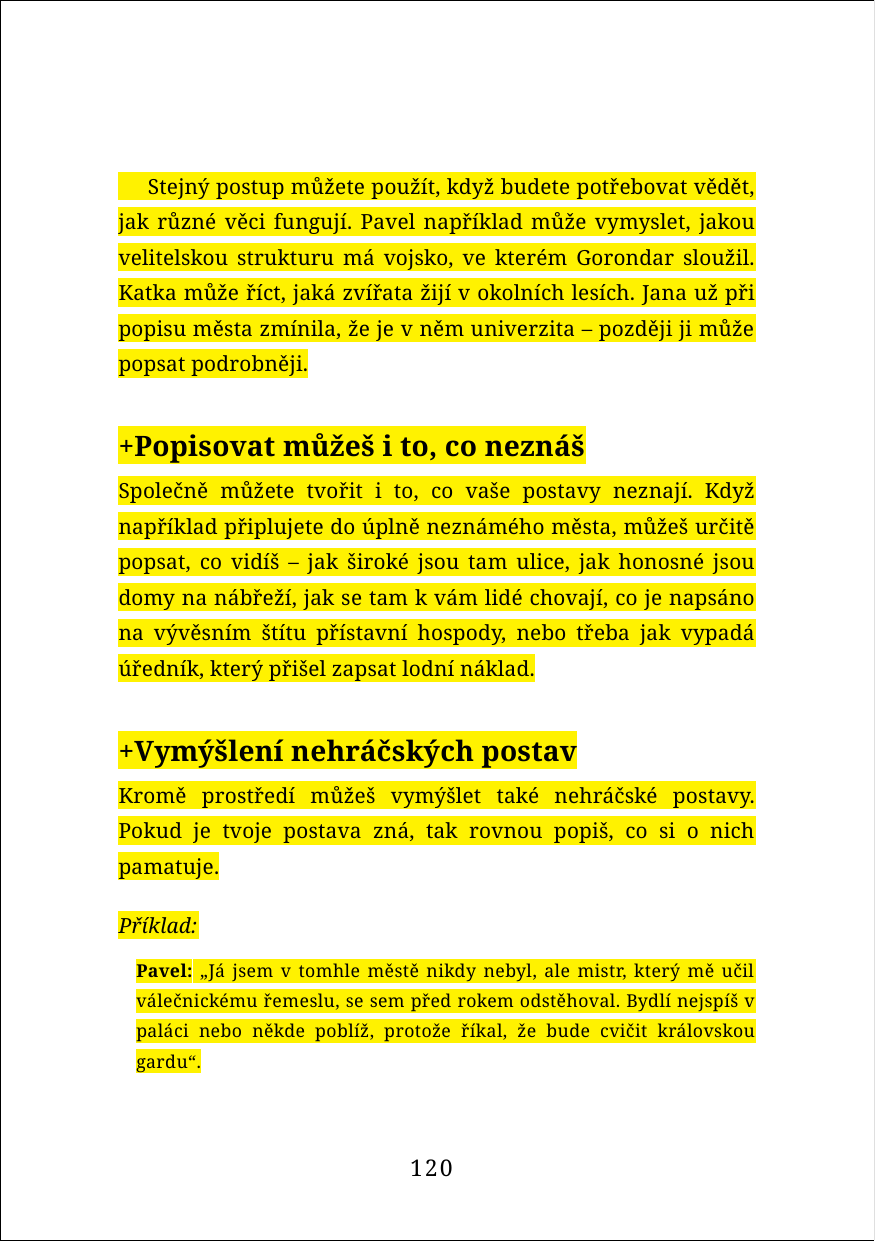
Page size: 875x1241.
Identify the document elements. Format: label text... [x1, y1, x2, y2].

text Společně můžete tvořit i to, co vaše postavy neznají. Když například připlujete do úplně neznámého města, můžeš určitě popsat, co vidíš – jak široké jsou tam ulice, jak honosné jsou domy na nábřeží, jak se tam k vám lidé chovají, co je napsáno na vývěsním štítu přístavní hospody, nebo třeba jak vypadá úředník, který přišel zapsat lodní náklad. [118, 476, 756, 682]
subtitle +Vymýšlení nehráčských postav [118, 731, 756, 769]
text Kromě prostředí můžeš vymýšlet také nehráčské postavy. Pokud je tvoje postava zná, tak rovnou popiš, co si o nich pamatuje. [118, 781, 756, 880]
text Pavel: „Já jsem v tomhle městě nikdy nebyl, ale mistr, který mě učil válečnickému řemeslu, se sem před rokem odstěhoval. Bydlí nejspíš v paláci nebo někde poblíž, protože říkal, že bude cvičit královskou gardu“. [136, 958, 756, 1073]
subtitle +Popisovat můžeš i to, co neznáš [118, 426, 756, 464]
text Stejný postup můžete použít, když budete potřebovat vědět, jak různé věci fungují. Pavel například může vymyslet, jakou velitelskou strukturu má vojsko, ve kterém Gorondar sloužil. Katka může říct, jaká zvířata žijí v okolních lesích. Jana už při popisu města zmínila, že je v něm univerzita – později ji může popsat podrobněji. [118, 172, 756, 378]
text Příklad: [118, 911, 756, 939]
